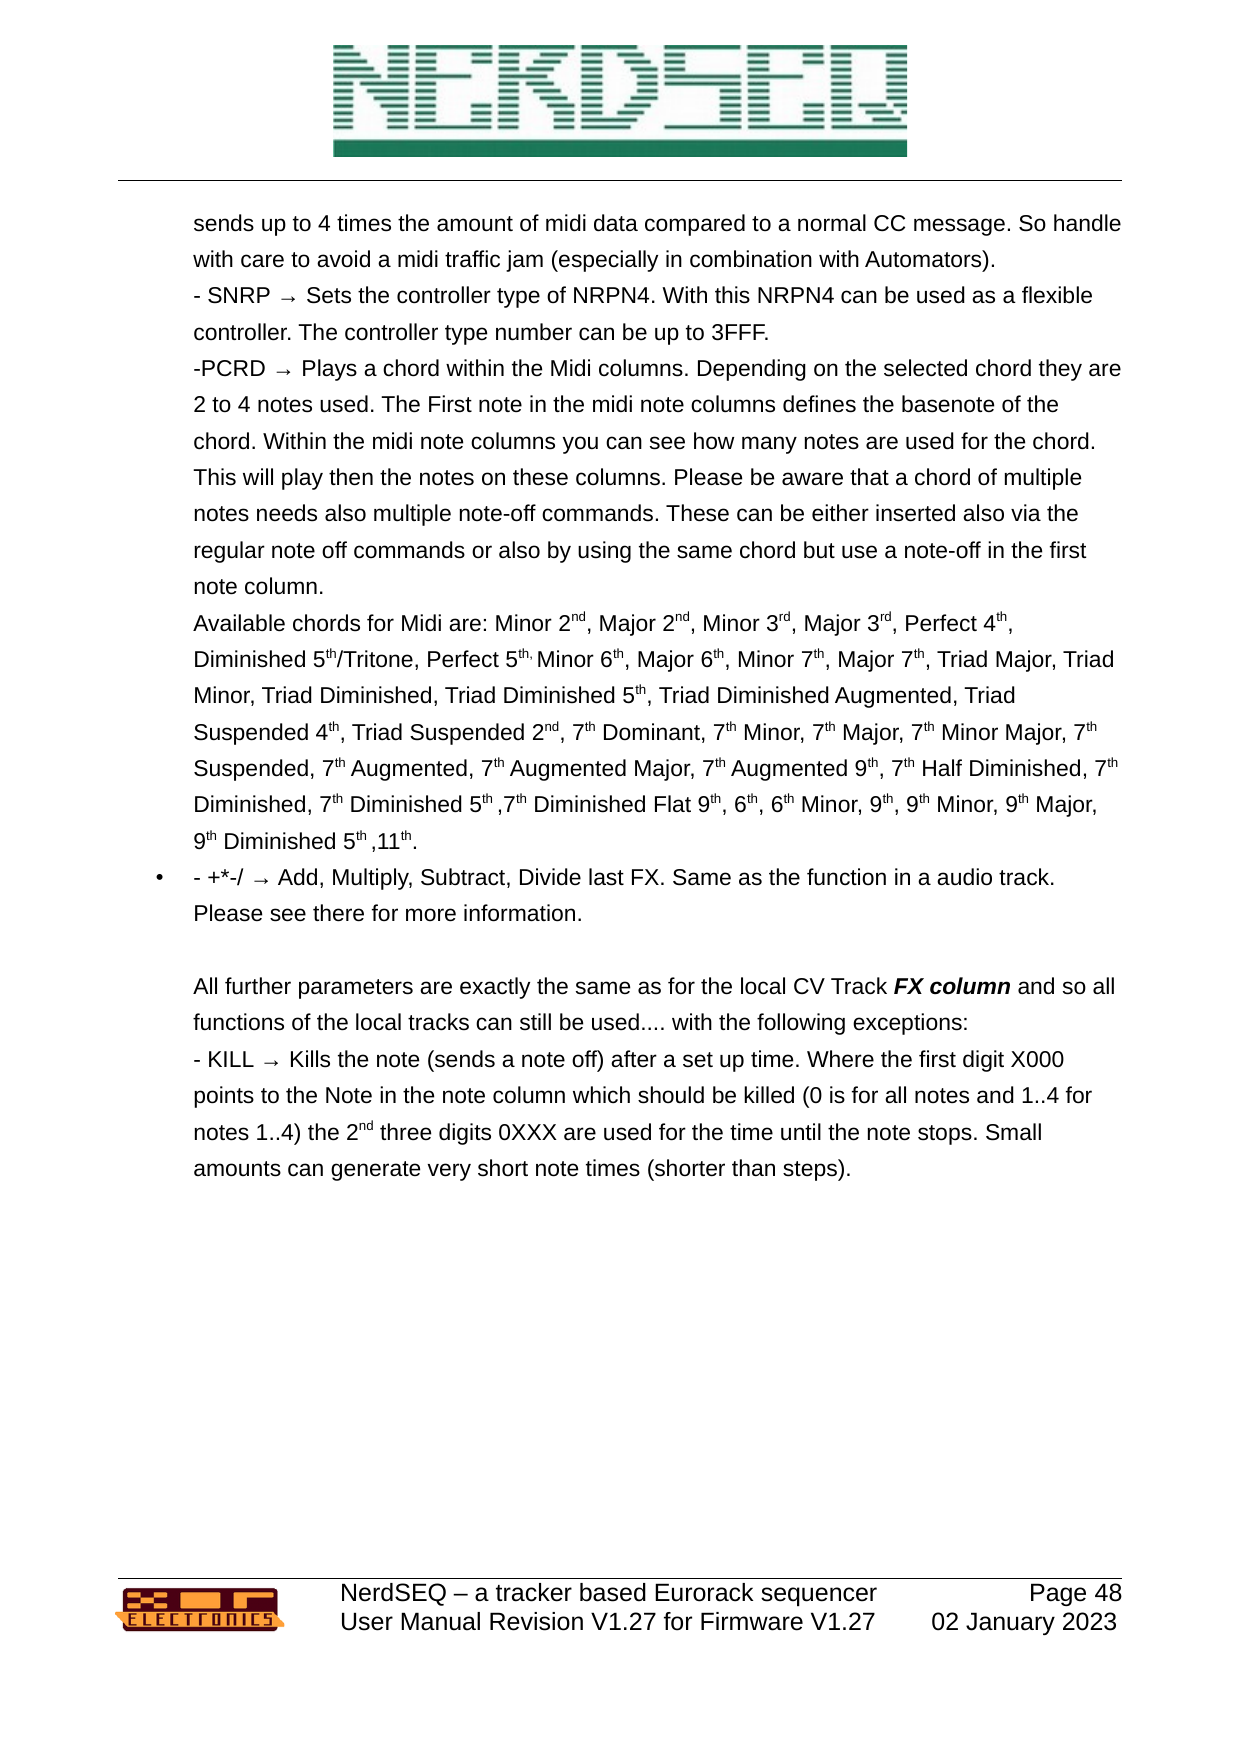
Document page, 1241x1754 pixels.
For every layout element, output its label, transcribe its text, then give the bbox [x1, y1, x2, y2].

list Available chords for Midi are: Minor 2nd, Major 2nd, Minor 3rd, Major 3rd, Perfect 4th, [156, 609, 1122, 636]
list - +*-/ → Add, Multiply, Subtract, Divide last FX. Same as the function in a audio track. Please see there for more information. [156, 864, 1122, 927]
list sends up to 4 times the amount of midi data compared to a normal CC message. So handle with care to avoid a midi traffic jam (especially in combination with Automators). [156, 209, 1122, 272]
list - KILL → Kills the note (sends a note off) after a set up time. Where the first digit X000 points to the Note in the note column which should be killed (0 is for all notes and 1..4 for notes 1..4) the 2nd three digits 0XXX are used for the time until the note stops. Small amounts can generate very short note times (shorter than steps). [156, 1046, 1122, 1181]
picture [115, 1584, 285, 1634]
list - SNRP → Sets the controller type of NRPN4. With this NRPN4 can be used as a flexible controller. The controller type number can be up to 3FFF. [156, 282, 1122, 345]
list Diminished 5th/Tritone, Perfect 5th, Minor 6th, Major 6th, Minor 7th, Major 7th, Triad Major, Triad Minor, Triad Diminished, Triad Diminished 5th, Triad Diminished Augmented, Triad Suspended 4th, Triad Suspended 2nd, 7th Dominant, 7th Minor, 7th Major, 7th Minor Major, 7th Suspended, 7th Augmented, 7th Augmented Major, 7th Augmented 9th, 7th Half Diminished, 7th Diminished, 7th Diminished 5th ,7th Diminished Flat 9th, 6th, 6th Minor, 9th, 9th Minor, 9th Major, 9th Diminished 5th ,11th. [156, 646, 1122, 854]
list All further parameters are exactly the same as for the local CV Track FX column and so all functions of the local tracks can still be used.... with the following exceptions: [156, 973, 1122, 1036]
picture [333, 45, 908, 157]
list -PCRD → Plays a chord within the Midi columns. Depending on the selected chord they are 2 to 4 notes used. The First note in the midi note columns defines the basenote of the chord. Within the midi note columns you can see how many notes are used for the chord. This will play then the notes on these columns. Please be aware that a chord of multiple notes needs also multiple note-off commands. These can be either inserted also via the regular note off commands or also by using the same chord but use a note-off in the first note column. [156, 355, 1122, 599]
